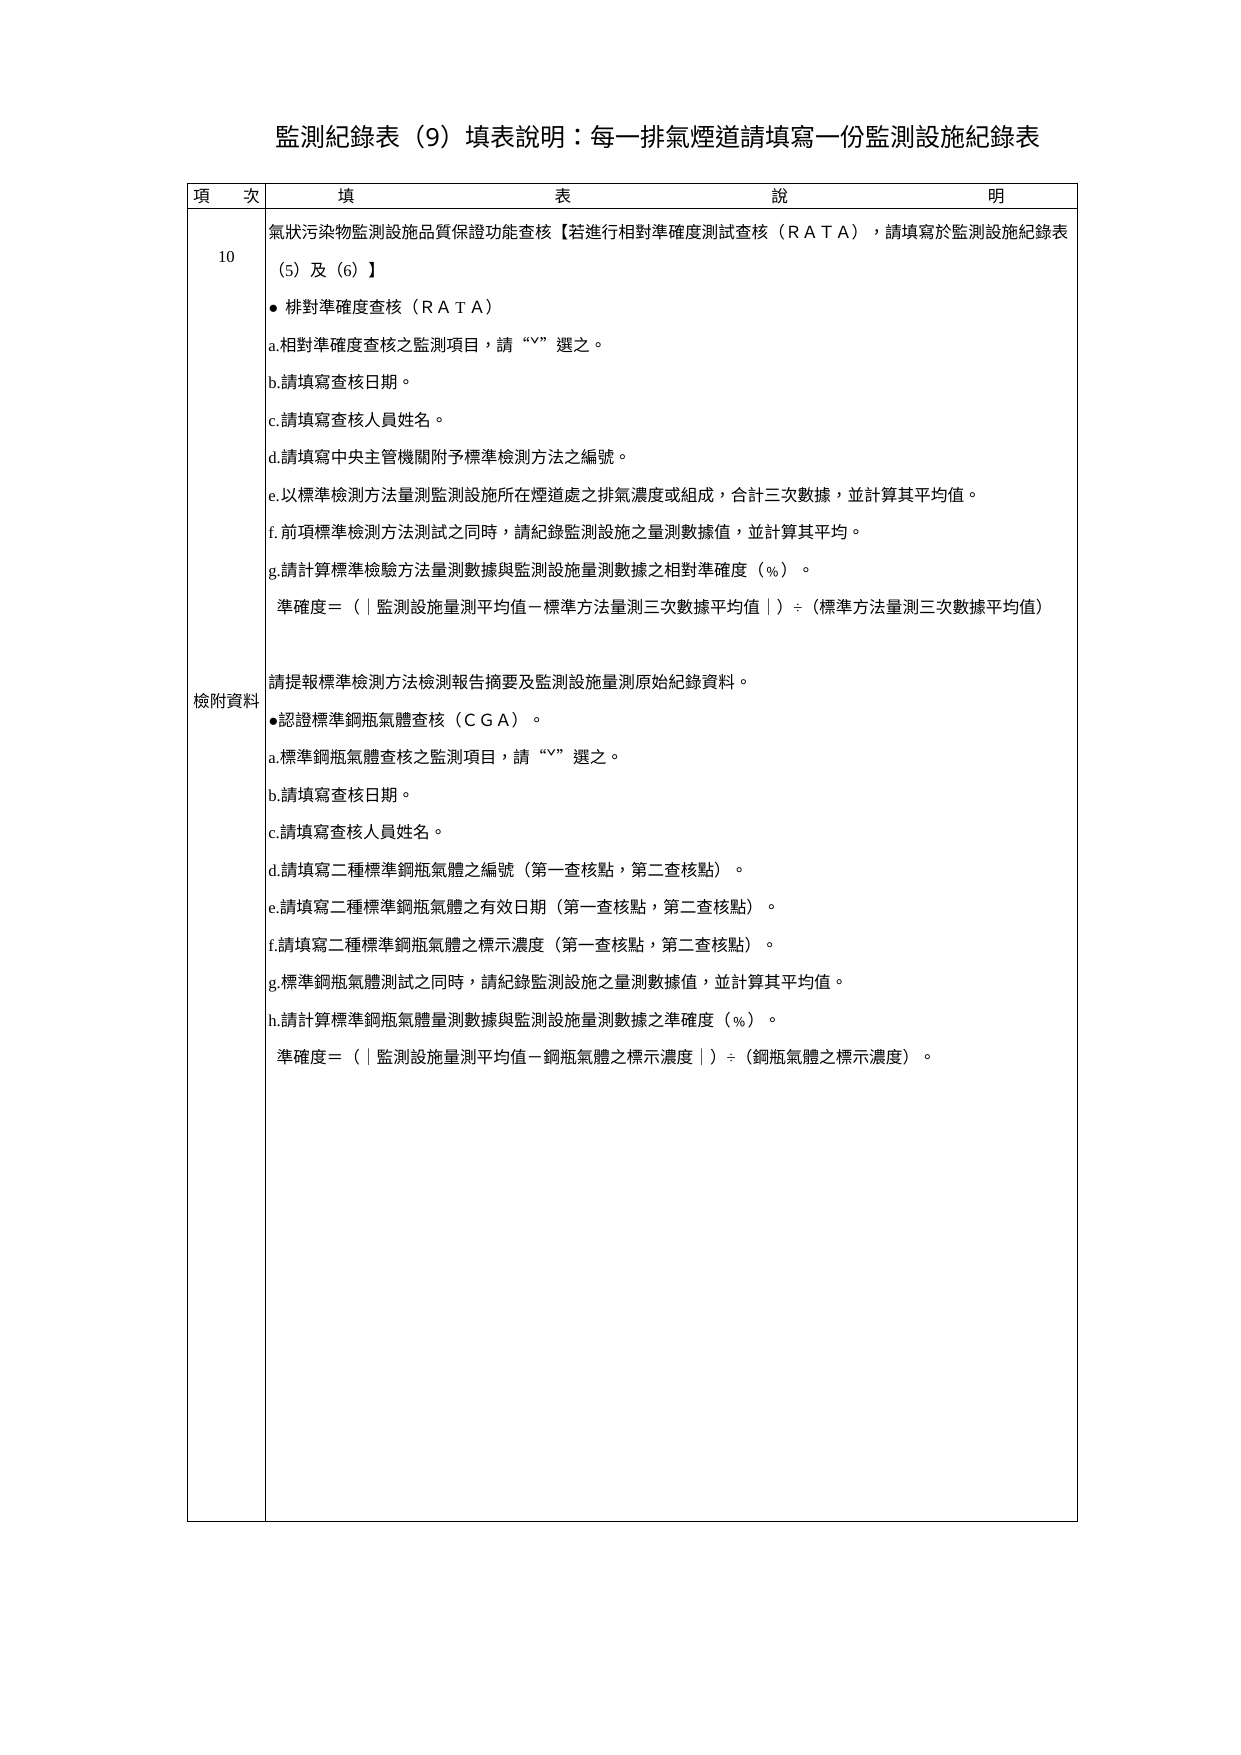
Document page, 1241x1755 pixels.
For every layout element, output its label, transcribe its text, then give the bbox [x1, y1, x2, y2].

table_cell 氣狀污染物監測設施品質保證功能查核【若進行相對準確度測試查核（ＲＡＴＡ），請填寫於監測設施紀錄表（5）及（6）】 棑對準確度查核（ＲＡTＡ） a.相對準確度查核之監測項目，請“ˇ”選之。 請填寫查核日期。 請填寫查核人員姓名。 請填寫中央主管機關附予標準檢測方法之編號。 以標準檢測方法量測監測設施所在煙道處之排氣濃度或組成，合計三次數據，並計算其平均值。 前項標準檢測方法測試之同時，請紀錄監測設施之量測數據值，並計算其平均。 請計算標準檢驗方法量測數據與監測設施量測數據之相對準確度（﹪）。 準確度＝（│監測設施量測平均值－標準方法量測三次數據平均值│）÷（標準方法量測三次數據平均值） 請提報標準檢測方法檢測報告摘要及監測設施量測原始紀錄資料。 ●認證標準鋼瓶氣體查核（ＣＧＡ）。 a.標準鋼瓶氣體查核之監測項目，請“ˇ”選之。 b.請填寫查核日期。 c.請填寫查核人員姓名。 d.請填寫二種標準鋼瓶氣體之編號（第一查核點，第二查核點）。 e.請填寫二種標準鋼瓶氣體之有效日期（第一查核點，第二查核點）。 f.請填寫二種標準鋼瓶氣體之標示濃度（第一查核點，第二查核點）。 g.標準鋼瓶氣體測試之同時，請紀錄監測設施之量測數據值，並計算其平均值。 請計算標準鋼瓶氣體量測數據與監測設施量測數據之準確度（﹪）。 準確度＝（│監測設施量測平均值－鋼瓶氣體之標示濃度│）÷（鋼瓶氣體之標示濃度）。 [266, 209, 1077, 1521]
table_header 項 次 [188, 184, 265, 208]
table_header 填 表 說 明 [266, 184, 1077, 208]
table_cell 10 檢附資料 [188, 209, 265, 1521]
text 監測紀錄表（9）填表說明：每一排氣煙道請填寫一份監測設施紀錄表 [187, 117, 1127, 154]
